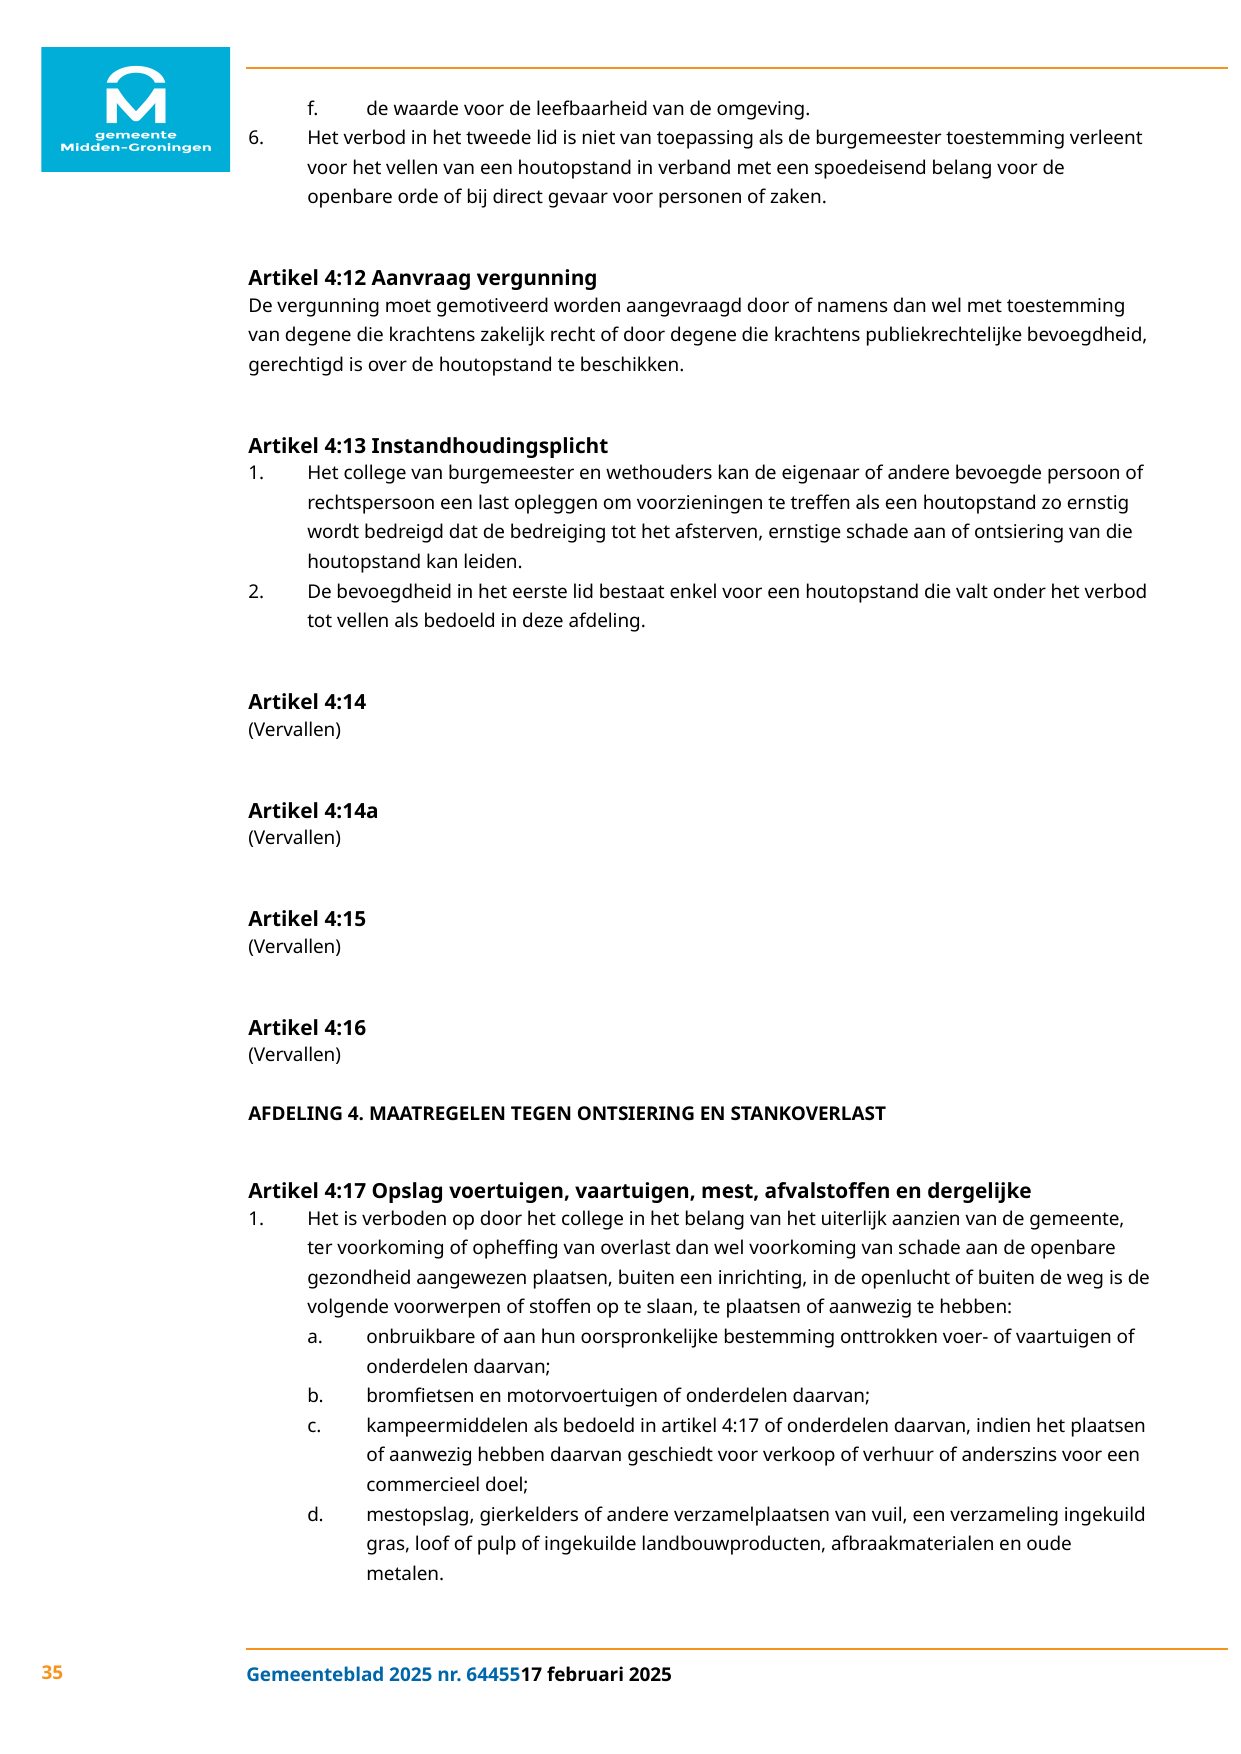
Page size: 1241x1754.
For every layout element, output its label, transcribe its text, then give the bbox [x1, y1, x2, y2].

text Artikel 4:13 Instandhoudingsplicht [248, 431, 1152, 459]
list Het verbod in het tweede lid is niet van toepassing als de burgemeester toestemming verleent voor het vellen van een houtopstand in verband met een spoedeisend belang voor de openbare orde of bij direct gevaar voor personen of zaken. [248, 124, 1152, 209]
text Artikel 4:14a [248, 796, 1152, 824]
text (Vervallen) [248, 933, 1152, 958]
text Artikel 4:15 [248, 904, 1152, 933]
text Artikel 4:12 Aanvraag vergunning [248, 263, 1152, 292]
picture [184, 146, 190, 153]
text AFDELING 4. MAATREGELEN TEGEN ONTSIERING EN STANKOVERLAST [248, 1100, 1152, 1126]
picture [107, 89, 165, 122]
list Het college van burgemeester en wethouders kan de eigenaar of andere bevoegde persoon of rechtspersoon een last opleggen om voorzieningen te treffen als een houtopstand zo ernstig wordt bedreigd dat de bedreiging tot het afsterven, ernstige schade aan of ontsiering van die houtopstand kan leiden. [248, 459, 1152, 574]
list Het is verboden op door het college in het belang van het uiterlijk aanzien van de gemeente, ter voorkoming of opheffing van overlast dan wel voorkoming van schade aan de openbare gezondheid aangewezen plaatsen, buiten een inrichting, in de openlucht of buiten de weg is de volgende voorwerpen of stoffen op te slaan, te plaatsen of aanwezig te hebben: [248, 1205, 1152, 1319]
text (Vervallen) [248, 824, 1152, 850]
list de waarde voor de leefbaarheid van de omgeving. [307, 95, 1152, 121]
picture [108, 66, 164, 82]
list De bevoegdheid in het eerste lid bestaat enkel voor een houtopstand die valt onder het verbod tot vellen als bedoeld in deze afdeling. [248, 578, 1152, 633]
text De vergunning moet gemotiveerd worden aangevraagd door of namens dan wel met toestemming van degene die krachtens zakelijk recht of door degene die krachtens publiekrechtelijke bevoegdheid, gerechtigd is over de houtopstand te beschikken. [248, 292, 1152, 377]
text Artikel 4:17 Opslag voertuigen, vaartuigen, mest, afvalstoffen en dergelijke [248, 1177, 1152, 1205]
text (Vervallen) [248, 716, 1152, 742]
text (Vervallen) [248, 1041, 1152, 1067]
list kampeermiddelen als bedoeld in artikel 4:17 of onderdelen daarvan, indien het plaatsen of aanwezig hebben daarvan geschiedt voor verkoop of verhuur of anderszins voor een commercieel doel; [307, 1412, 1152, 1497]
text Artikel 4:14 [248, 687, 1152, 716]
list onbruikbare of aan hun oorspronkelijke bestemming onttrokken voer- of vaartuigen of onderdelen daarvan; [307, 1323, 1152, 1379]
list mestopslag, gierkelders of andere verzamelplaatsen van vuil, een verzameling ingekuild gras, loof of pulp of ingekuilde landbouwproducten, afbraakmaterialen en oude metalen. [307, 1501, 1152, 1586]
list bromfietsen en motorvoertuigen of onderdelen daarvan; [307, 1382, 1152, 1408]
text Artikel 4:16 [248, 1013, 1152, 1041]
